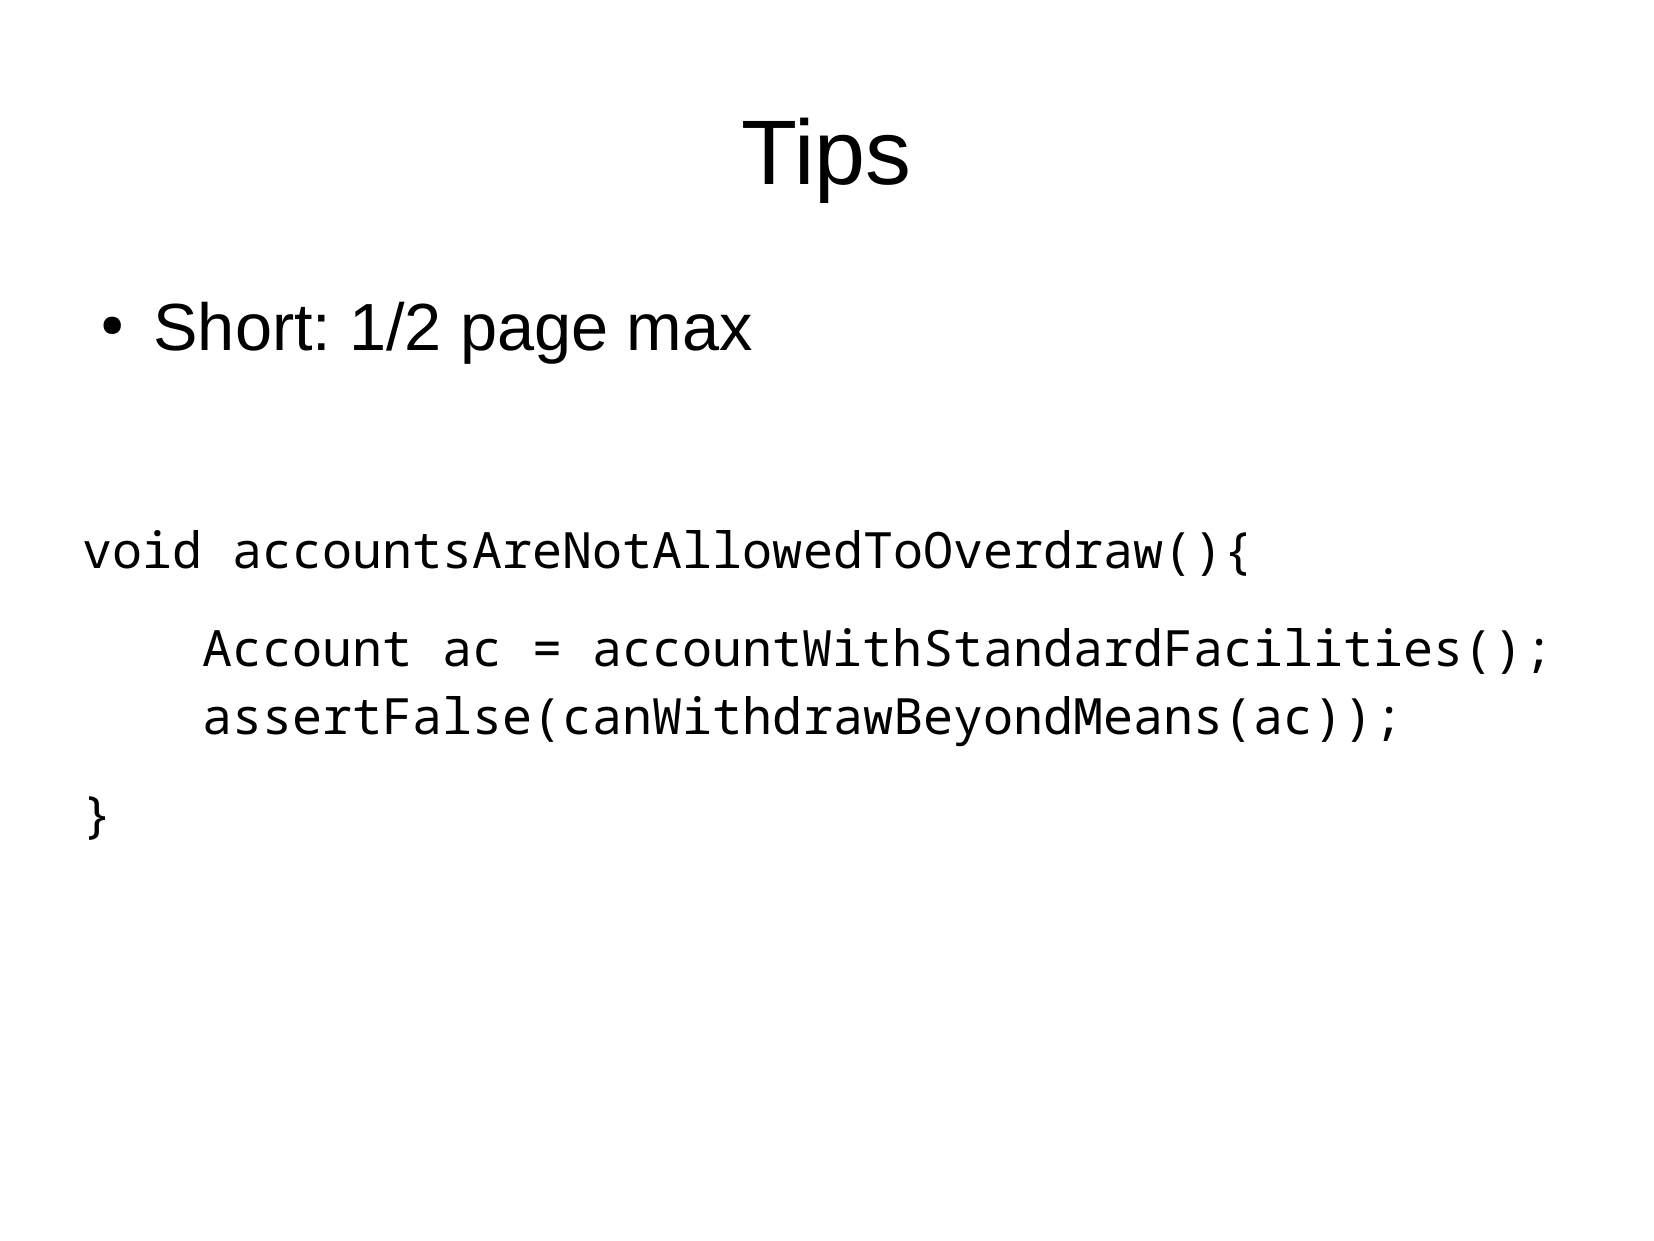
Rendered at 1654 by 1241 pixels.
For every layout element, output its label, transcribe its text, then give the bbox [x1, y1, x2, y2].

title Tips [82, 49, 1571, 257]
list Short: 1/2 page max void accountsAreNotAllowedToOverdraw(){ Account ac = accountWithStandardFacilities(); assertFalse(canWithdrawBeyondMeans(ac)); } [82, 290, 1571, 1171]
